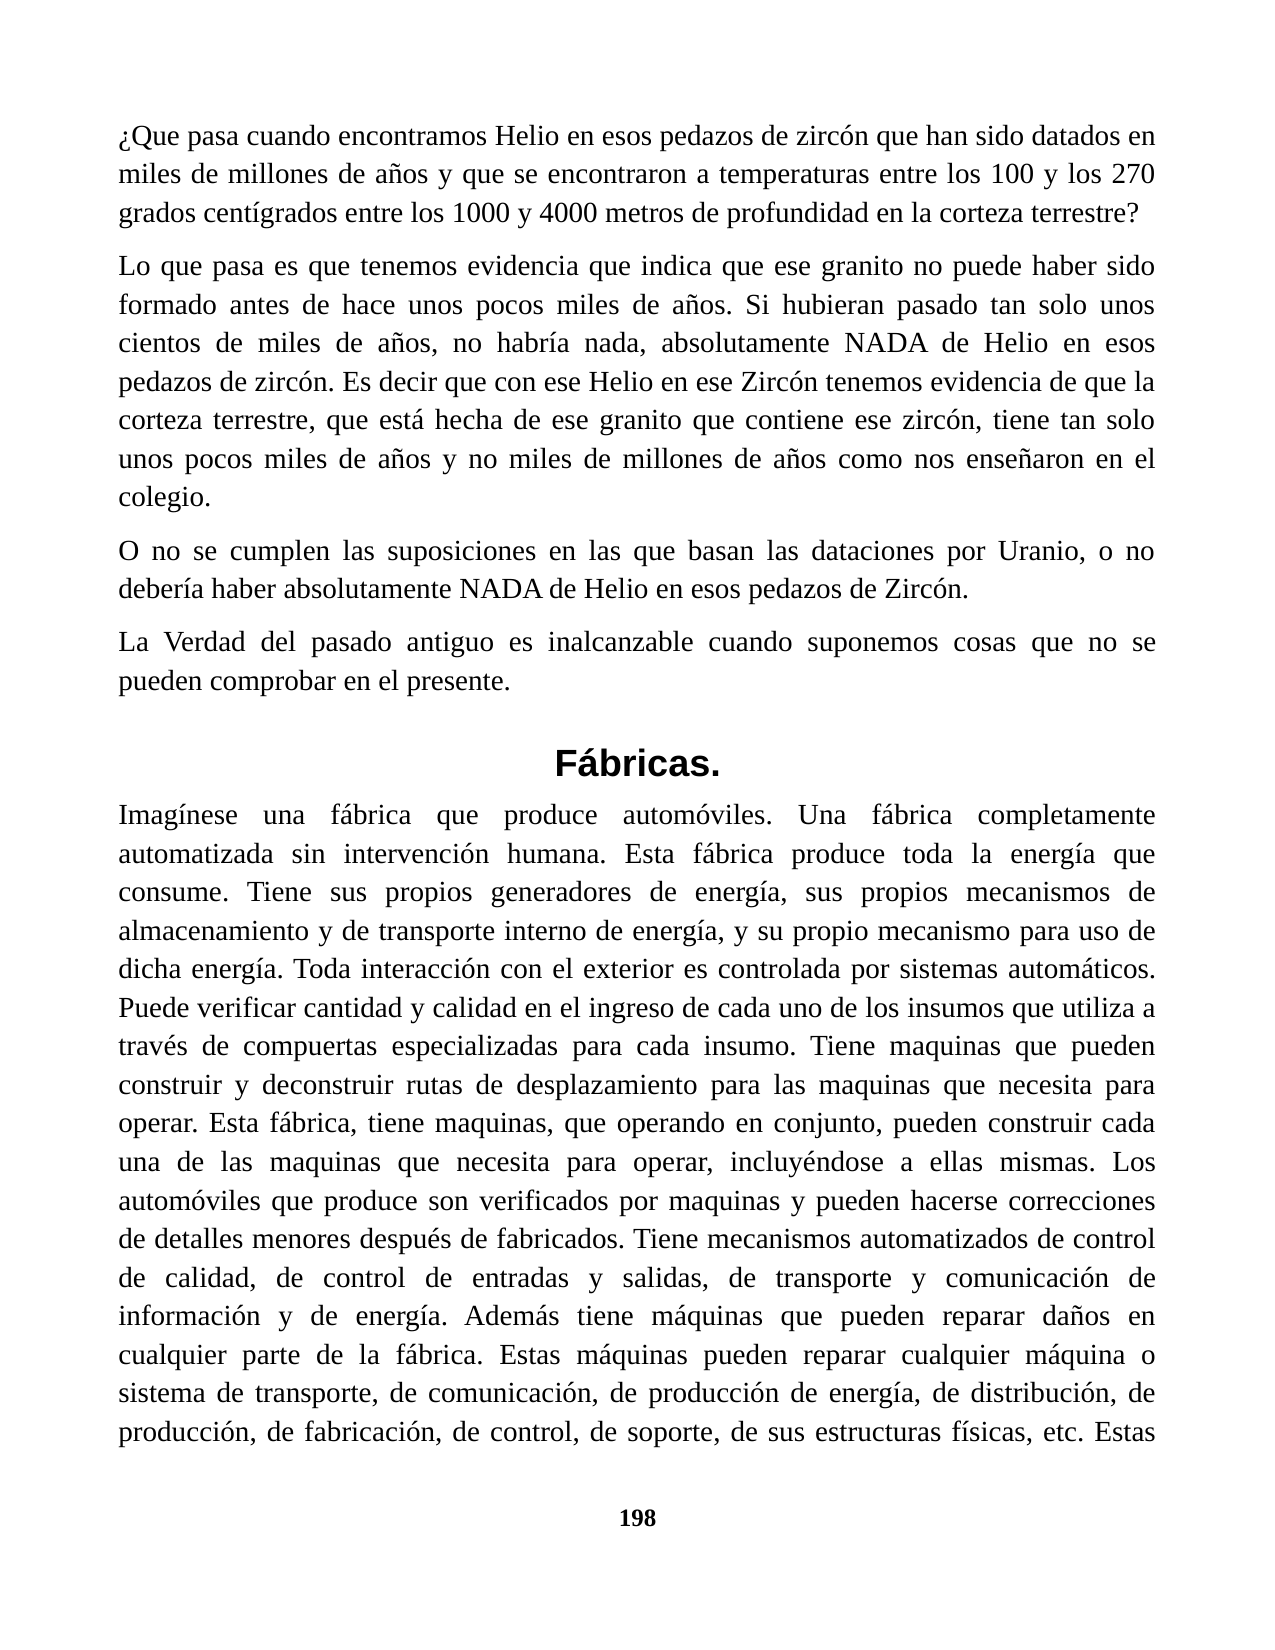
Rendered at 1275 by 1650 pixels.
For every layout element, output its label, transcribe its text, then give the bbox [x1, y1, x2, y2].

text O no se cumplen las suposiciones en las que basan las dataciones por Uranio, o no debería haber absolutamente NADA de Helio en esos pedazos de Zircón. [118, 533, 1157, 605]
text ¿Que pasa cuando encontramos Helio en esos pedazos de zircón que han sido datados en miles de millones de años y que se encontraron a temperaturas entre los 100 y los 270 grados centígrados entre los 1000 y 4000 metros de profundidad en la corteza terrestre? [118, 118, 1157, 229]
text Lo que pasa es que tenemos evidencia que indica que ese granito no puede haber sido formado antes de hace unos pocos miles de años. Si hubieran pasado tan solo unos cientos de miles de años, no habría nada, absolutamente NADA de Helio en esos pedazos de zircón. Es decir que con ese Helio en ese Zircón tenemos evidencia de que la corteza terrestre, que está hecha de ese granito que contiene ese zircón, tiene tan solo unos pocos miles de años y no miles de millones de años como nos enseñaron en el colegio. [118, 248, 1157, 513]
subtitle Fábricas. [118, 741, 1157, 785]
text Imagínese una fábrica que produce automóviles. Una fábrica completamente automatizada sin intervención humana. Esta fábrica produce toda la energía que consume. Tiene sus propios generadores de energía, sus propios mecanismos de almacenamiento y de transporte interno de energía, y su propio mecanismo para uso de dicha energía. Toda interacción con el exterior es controlada por sistemas automáticos. Puede verificar cantidad y calidad en el ingreso de cada uno de los insumos que utiliza a través de compuertas especializadas para cada insumo. Tiene maquinas que pueden construir y deconstruir rutas de desplazamiento para las maquinas que necesita para operar. Esta fábrica, tiene maquinas, que operando en conjunto, pueden construir cada una de las maquinas que necesita para operar, incluyéndose a ellas mismas. Los automóviles que produce son verificados por maquinas y pueden hacerse correcciones de detalles menores después de fabricados. Tiene mecanismos automatizados de control de calidad, de control de entradas y salidas, de transporte y comunicación de información y de energía. Además tiene máquinas que pueden reparar daños en cualquier parte de la fábrica. Estas máquinas pueden reparar cualquier máquina o sistema de transporte, de comunicación, de producción de energía, de distribución, de producción, de fabricación, de control, de soporte, de sus estructuras físicas, etc. Estas [118, 797, 1157, 1447]
text La Verdad del pasado antiguo es inalcanzable cuando suponemos cosas que no se pueden comprobar en el presente. [118, 624, 1157, 696]
